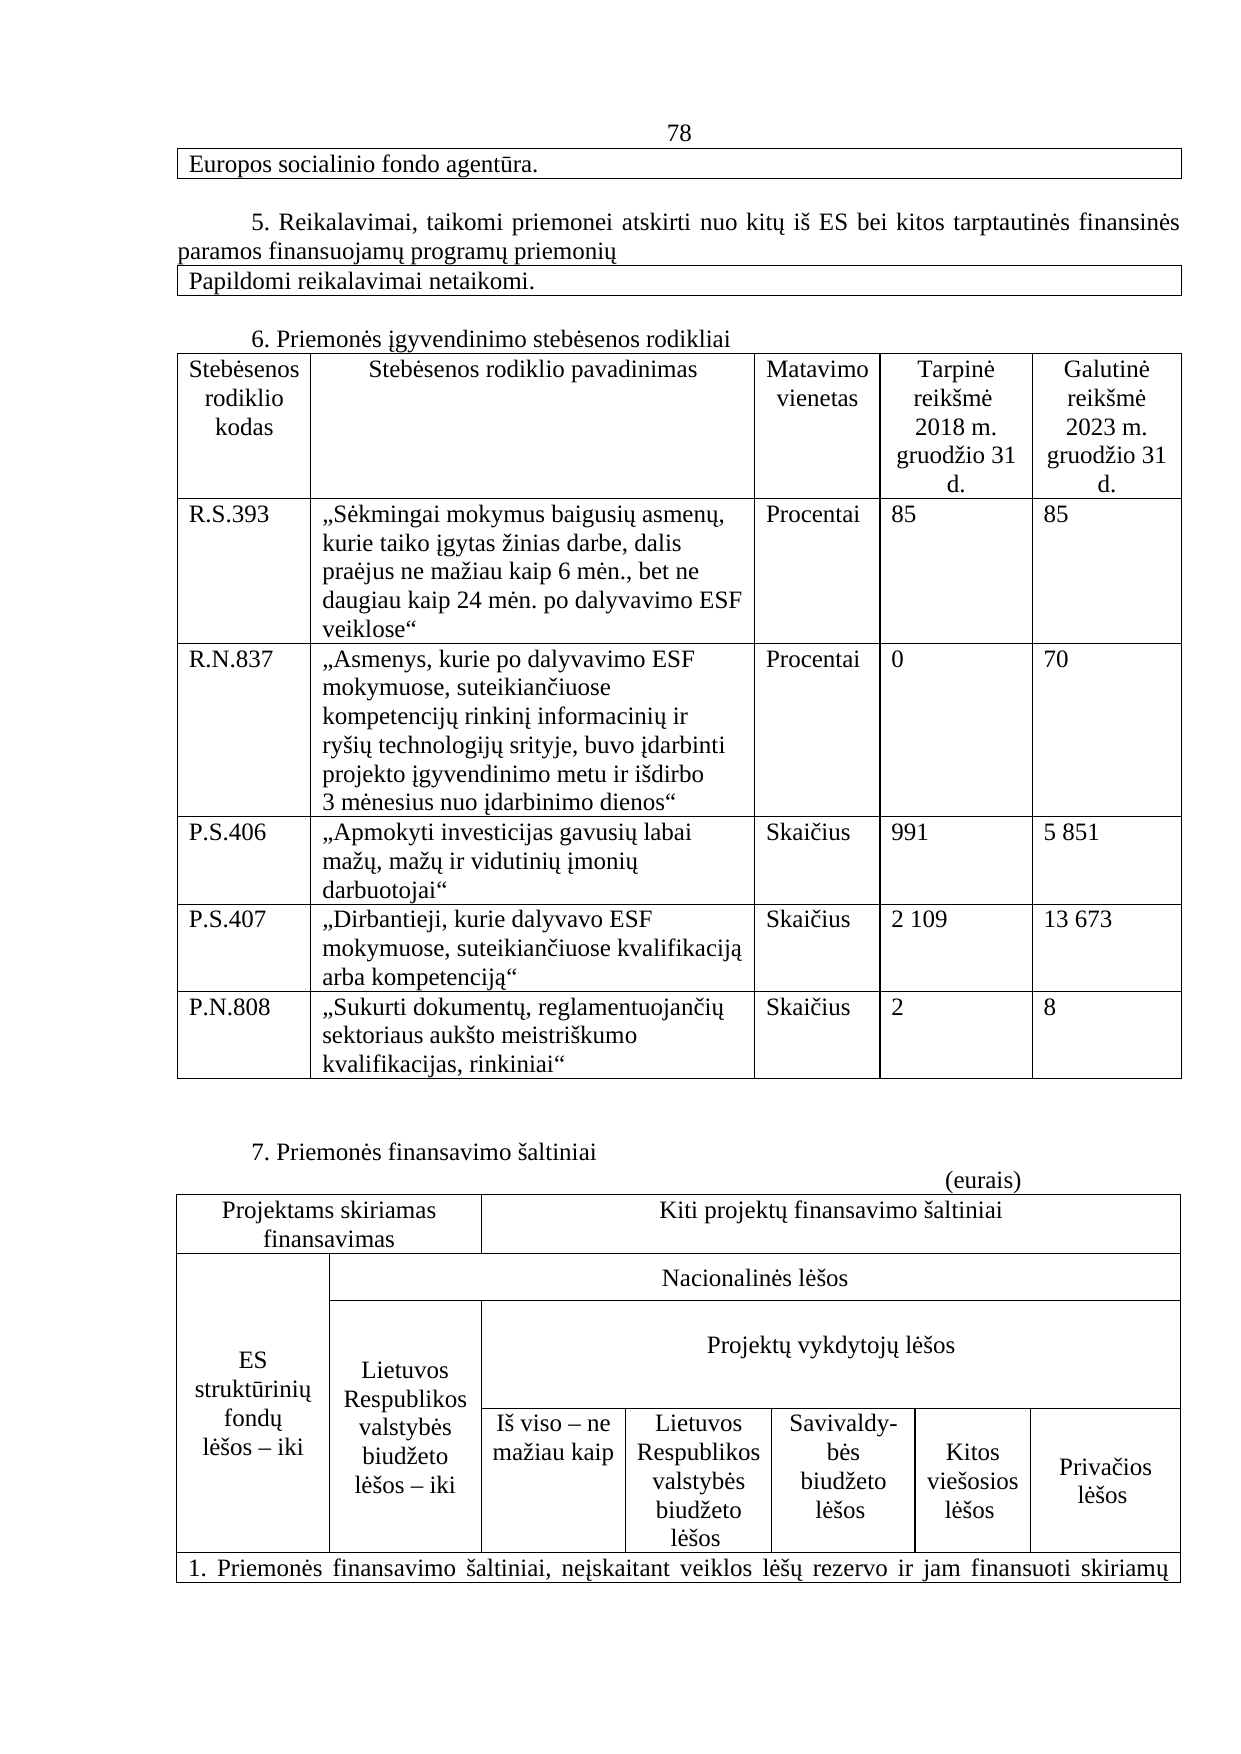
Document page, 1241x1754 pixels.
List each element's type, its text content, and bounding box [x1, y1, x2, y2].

table_header Stebėsenos rodiklio kodas [178, 354, 310, 498]
table_cell Nacionalinės lėšos [330, 1254, 1180, 1300]
table_cell 70 [1033, 644, 1181, 816]
table_header Galutinė reikšmė 2023 m. gruodžio 31 d. [1033, 354, 1181, 498]
table_cell 2 [881, 992, 1032, 1078]
table_cell P.S.407 [178, 905, 310, 991]
table_header Matavimo vienetas [755, 354, 879, 498]
table_cell 991 [881, 817, 1032, 903]
table_cell P.N.808 [178, 992, 310, 1078]
table_header Europos socialinio fondo agentūra. [178, 149, 1181, 177]
table_header Kiti projektų finansavimo šaltiniai [482, 1195, 1180, 1253]
text 7. Priemonės finansavimo šaltiniai [177, 1137, 1181, 1165]
table_cell Privačios lėšos [1031, 1409, 1180, 1552]
table_cell „Sukurti dokumentų, reglamentuojančių sektoriaus aukšto meistriškumo kvalifikacijas, rinkiniai“ [311, 992, 754, 1078]
table_cell „Sėkmingai mokymus baigusių asmenų, kurie taiko įgytas žinias darbe, dalis praėjus ne mažiau kaip 6 mėn., bet ne daugiau kaip 24 mėn. po dalyvavimo ESF veiklose“ [311, 499, 754, 643]
table_cell P.S.406 [178, 817, 310, 903]
table_header Tarpinė reikšmė 2018 m. gruodžio 31 d. [881, 354, 1032, 498]
table_cell „Asmenys, kurie po dalyvavimo ESF mokymuose, suteikiančiuose kompetencijų rinkinį informacinių ir ryšių technologijų srityje, buvo įdarbinti projekto įgyvendinimo metu ir išdirbo 3 mėnesius nuo įdarbinimo dienos“ [311, 644, 754, 816]
text (eurais) [177, 1165, 1181, 1194]
table_cell R.S.393 [178, 499, 310, 643]
table_cell Skaičius [755, 905, 879, 991]
table_cell Iš viso – ne mažiau kaip [482, 1409, 625, 1552]
table_cell 2 109 [881, 905, 1032, 991]
table_cell Savivaldy-bės biudžeto lėšos [772, 1409, 914, 1552]
table_cell 85 [881, 499, 1032, 643]
table_cell Lietuvos Respublikos valstybės biudžeto lėšos – iki [330, 1301, 481, 1552]
table_cell „Dirbantieji, kurie dalyvavo ESF mokymuose, suteikiančiuose kvalifikaciją arba kompetenciją“ [311, 905, 754, 991]
table_cell Kitos viešosios lėšos [916, 1409, 1030, 1552]
table_header Papildomi reikalavimai netaikomi. [178, 266, 1181, 294]
table_cell Procentai [755, 644, 879, 816]
table_cell 13 673 [1033, 905, 1181, 991]
table_cell 0 [881, 644, 1032, 816]
table_cell ES struktūrinių fondų lėšos – iki [177, 1254, 329, 1552]
table_cell Projektų vykdytojų lėšos [482, 1301, 1180, 1407]
table_header Stebėsenos rodiklio pavadinimas [311, 354, 754, 498]
table_cell 5 851 [1033, 817, 1181, 903]
text 5. Reikalavimai, taikomi priemonei atskirti nuo kitų iš ES bei kitos tarptautinės finansinės paramos finansuojamų programų priemonių [177, 207, 1181, 265]
table_cell Skaičius [755, 817, 879, 903]
table_cell Skaičius [755, 992, 879, 1078]
text 6. Priemonės įgyvendinimo stebėsenos rodikliai [177, 324, 1181, 353]
table_header Projektams skiriamas finansavimas [177, 1195, 481, 1253]
table_cell „Apmokyti investicijas gavusių labai mažų, mažų ir vidutinių įmonių darbuotojai“ [311, 817, 754, 903]
table_cell 8 [1033, 992, 1181, 1078]
table_cell Procentai [755, 499, 879, 643]
table_cell 85 [1033, 499, 1181, 643]
table_cell R.N.837 [178, 644, 310, 816]
table_cell 1. Priemonės finansavimo šaltiniai, neįskaitant veiklos lėšų rezervo ir jam finansuoti skiriamų [177, 1553, 1180, 1582]
table_cell Lietuvos Respublikos valstybės biudžeto lėšos [626, 1409, 771, 1552]
